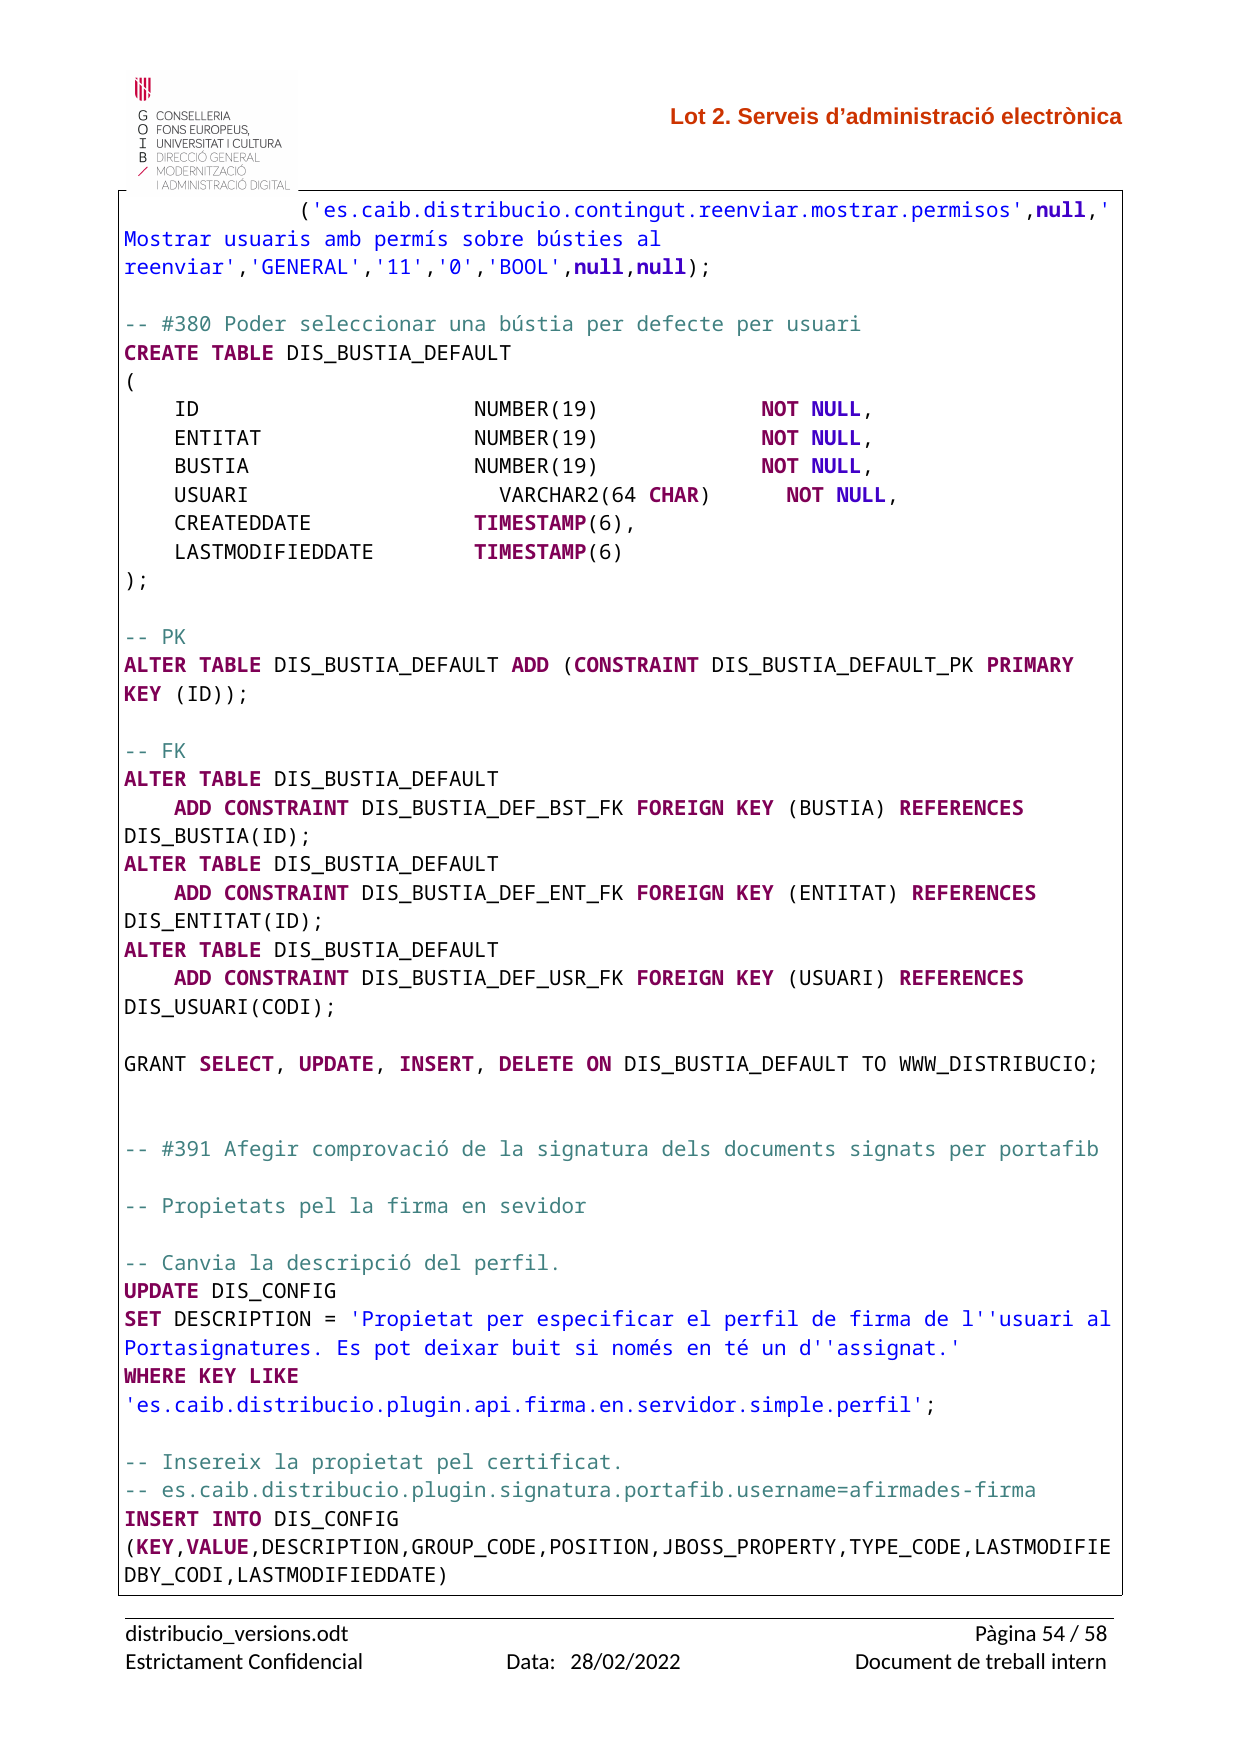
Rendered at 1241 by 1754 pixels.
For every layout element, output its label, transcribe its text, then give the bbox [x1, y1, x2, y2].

table_header ('es.caib.distribucio.contingut.reenviar.mostrar.permisos',null,'Mostrar usuaris amb permís sobre bústies al reenviar','GENERAL','11','0','BOOL',null,null); -- #380 Poder seleccionar una bústia per defecte per usuari CREATE TABLE DIS_BUSTIA_DEFAULT ( ID NUMBER(19) NOT NULL, ENTITAT NUMBER(19) NOT NULL, BUSTIA NUMBER(19) NOT NULL, USUARI VARCHAR2(64 CHAR) NOT NULL, CREATEDDATE TIMESTAMP(6), LASTMODIFIEDDATE TIMESTAMP(6) ); -- PK ALTER TABLE DIS_BUSTIA_DEFAULT ADD (CONSTRAINT DIS_BUSTIA_DEFAULT_PK PRIMARY KEY (ID)); -- FK ALTER TABLE DIS_BUSTIA_DEFAULT ADD CONSTRAINT DIS_BUSTIA_DEF_BST_FK FOREIGN KEY (BUSTIA) REFERENCES DIS_BUSTIA(ID); ALTER TABLE DIS_BUSTIA_DEFAULT ADD CONSTRAINT DIS_BUSTIA_DEF_ENT_FK FOREIGN KEY (ENTITAT) REFERENCES DIS_ENTITAT(ID); ALTER TABLE DIS_BUSTIA_DEFAULT ADD CONSTRAINT DIS_BUSTIA_DEF_USR_FK FOREIGN KEY (USUARI) REFERENCES DIS_USUARI(CODI); GRANT SELECT, UPDATE, INSERT, DELETE ON DIS_BUSTIA_DEFAULT TO WWW_DISTRIBUCIO; -- #391 Afegir comprovació de la signatura dels documents signats per portafib -- Propietats pel la firma en sevidor -- Canvia la descripció del perfil. UPDATE DIS_CONFIG SET DESCRIPTION = 'Propietat per especificar el perfil de firma de l''usuari al Portasignatures. Es pot deixar buit si només en té un d''assignat.' WHERE KEY LIKE 'es.caib.distribucio.plugin.api.firma.en.servidor.simple.perfil'; -- Insereix la propietat pel certificat. -- es.caib.distribucio.plugin.signatura.portafib.username=afirmades-firma INSERT INTO DIS_CONFIG (KEY,VALUE,DESCRIPTION,GROUP_CODE,POSITION,JBOSS_PROPERTY,TYPE_CODE,LASTMODIFIEDBY_CODI,LASTMODIFIEDDATE) [119, 191, 1122, 1595]
picture [126, 70, 299, 197]
